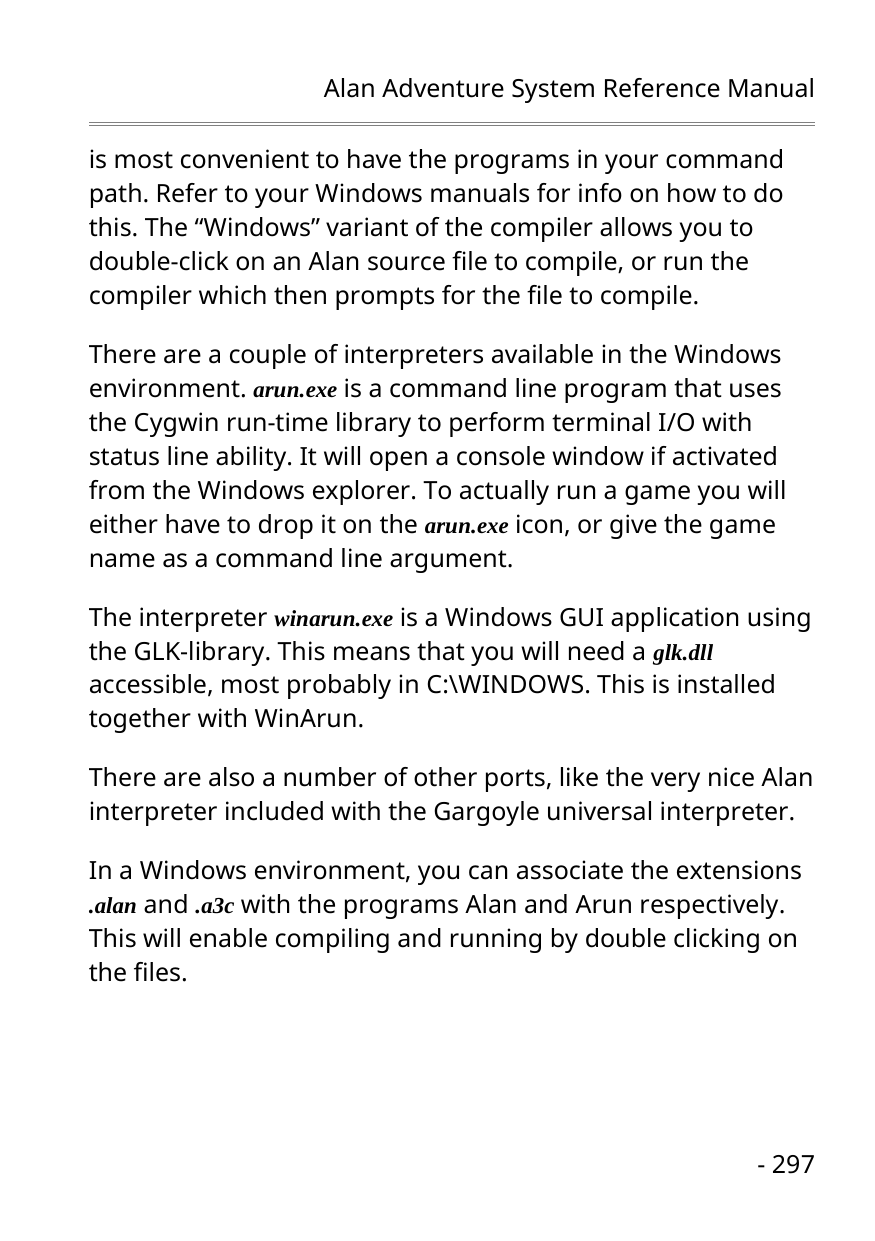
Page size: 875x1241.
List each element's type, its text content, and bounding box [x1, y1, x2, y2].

text There are a couple of interpreters available in the Windows environment. arun.exe is a command line program that uses the Cygwin run-time library to perform terminal I/O with status line ability. It will open a console window if activated from the Windows explorer. To actually run a game you will either have to drop it on the arun.exe icon, or give the game name as a command line argument. [88, 337, 815, 574]
text The interpreter winarun.exe is a Windows GUI application using the GLK-library. This means that you will need a glk.dll accessible, most probably in C:\WINDOWS. This is installed together with WinArun. [88, 599, 815, 735]
text is most conven­ient to have the programs in your command path. Refer to your Windows manuals for info on how to do this. The “Windows” variant of the compiler allows you to double-click on an Alan source file to compile, or run the compiler which then prompts for the file to compile. [88, 142, 815, 312]
text In a Windows environment, you can associate the extensions .alan and .a3c with the programs Alan and Arun respectively. This will enable compiling and running by double clicking on the files. [88, 853, 815, 989]
text There are also a number of other ports, like the very nice Alan interpreter included with the Gargoyle universal interpreter. [88, 760, 815, 828]
